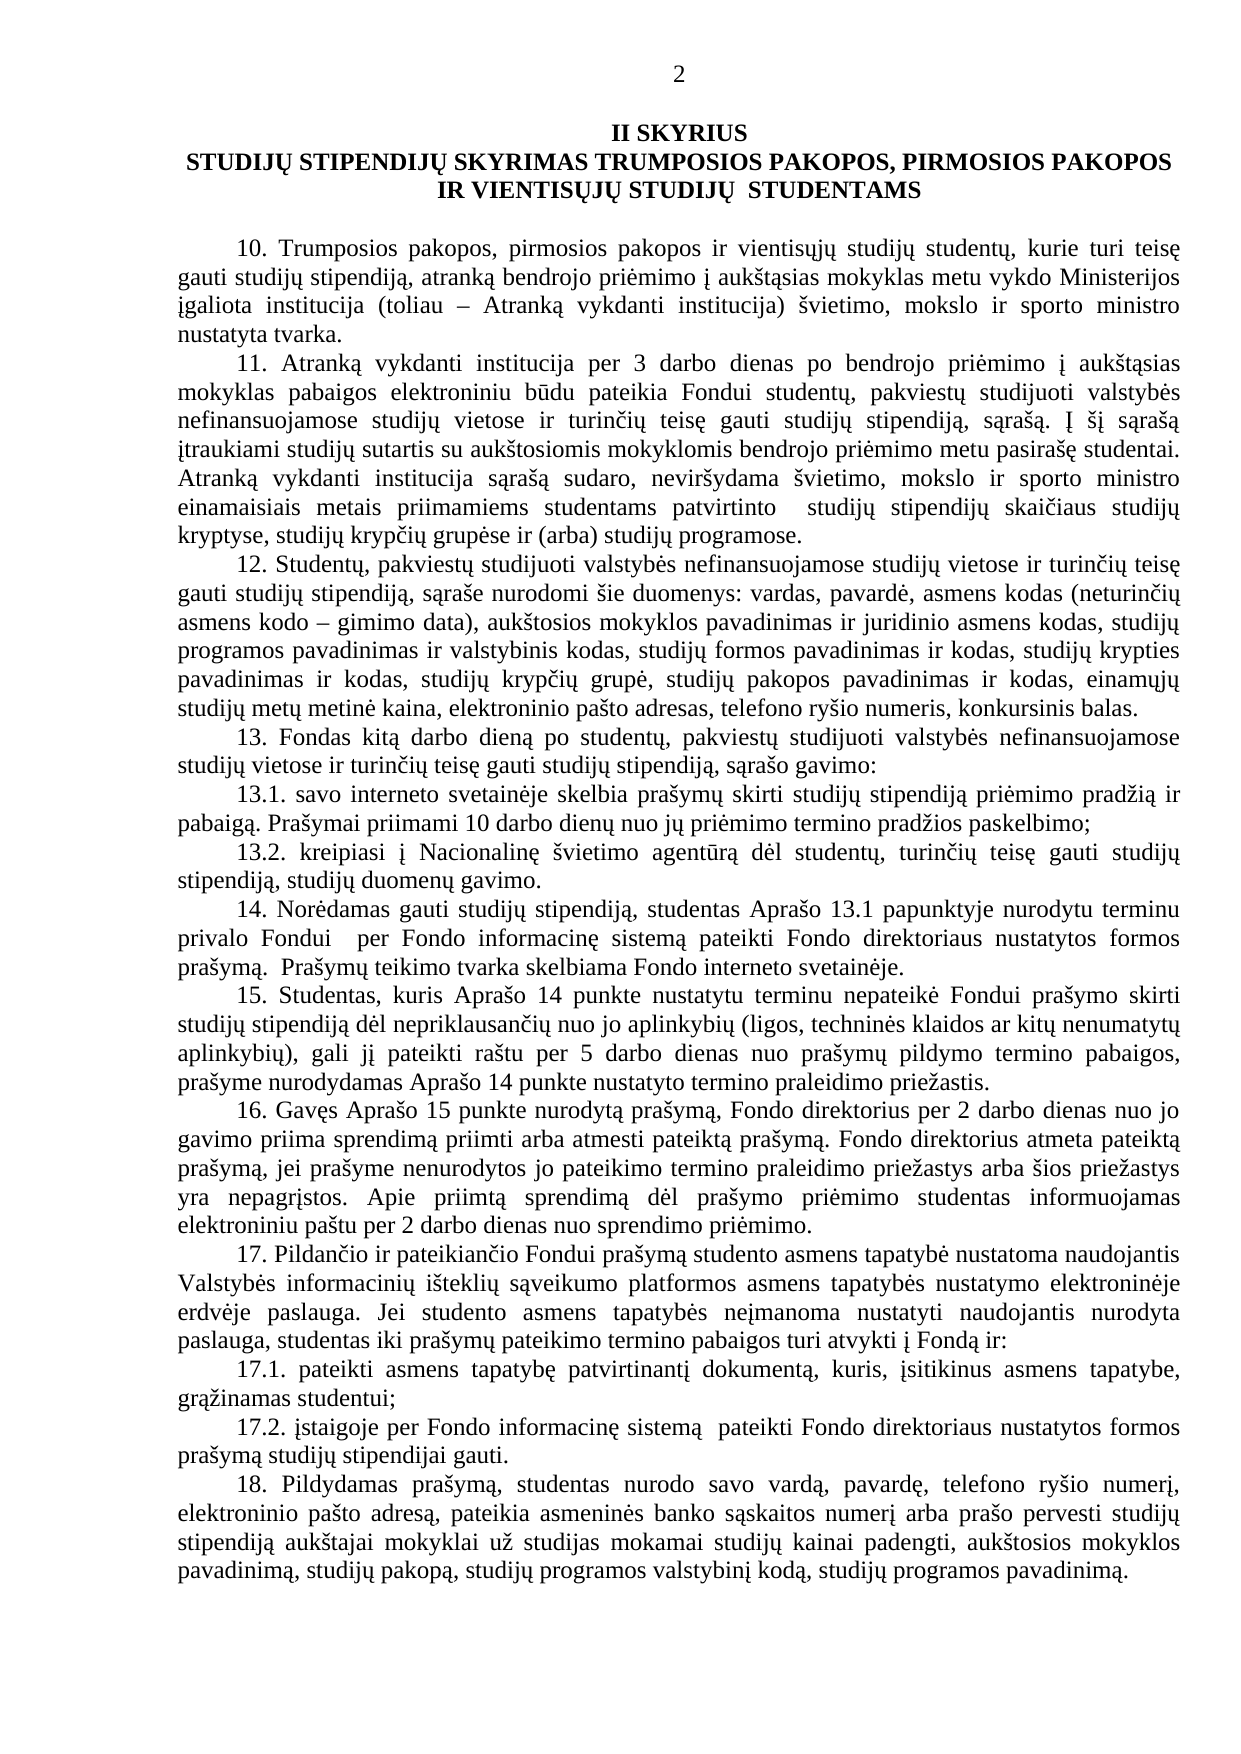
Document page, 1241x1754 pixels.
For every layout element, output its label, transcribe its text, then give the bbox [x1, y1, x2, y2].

text 17. Pildančio ir pateikiančio Fondui prašymą studento asmens tapatybė nustatoma naudojantis Valstybės informacinių išteklių sąveikumo platformos asmens tapatybės nustatymo elektroninėje erdvėje paslauga. Jei studento asmens tapatybės neįmanoma nustatyti naudojantis nurodyta paslauga, studentas iki prašymų pateikimo termino pabaigos turi atvykti į Fondą ir: [177, 1239, 1181, 1354]
text 17.2. įstaigoje per Fondo informacinę sistemą pateikti Fondo direktoriaus nustatytos formos prašymą studijų stipendijai gauti. [177, 1412, 1181, 1469]
text 11. Atranką vykdanti institucija per 3 darbo dienas po bendrojo priėmimo į aukštąsias mokyklas pabaigos elektroniniu būdu pateikia Fondui studentų, pakviestų studijuoti valstybės nefinansuojamose studijų vietose ir turinčių teisę gauti studijų stipendiją, sąrašą. Į šį sąrašą įtraukiami studijų sutartis su aukštosiomis mokyklomis bendrojo priėmimo metu pasirašę studentai. Atranką vykdanti institucija sąrašą sudaro, neviršydama švietimo, mokslo ir sporto ministro einamaisiais metais priimamiems studentams patvirtinto studijų stipendijų skaičiaus studijų kryptyse, studijų krypčių grupėse ir (arba) studijų programose. [177, 348, 1181, 549]
text 15. Studentas, kuris Aprašo 14 punkte nustatytu terminu nepateikė Fondui prašymo skirti studijų stipendiją dėl nepriklausančių nuo jo aplinkybių (ligos, techninės klaidos ar kitų nenumatytų aplinkybių), gali jį pateikti raštu per 5 darbo dienas nuo prašymų pildymo termino pabaigos, prašyme nurodydamas Aprašo 14 punkte nustatyto termino praleidimo priežastis. [177, 981, 1181, 1096]
text 17.1. pateikti asmens tapatybę patvirtinantį dokumentą, kuris, įsitikinus asmens tapatybe, grąžinamas studentui; [177, 1354, 1181, 1412]
text 13. Fondas kitą darbo dieną po studentų, pakviestų studijuoti valstybės nefinansuojamose studijų vietose ir turinčių teisę gauti studijų stipendiją, sąrašo gavimo: [177, 722, 1181, 779]
text 10. Trumposios pakopos, pirmosios pakopos ir vientisųjų studijų studentų, kurie turi teisę gauti studijų stipendiją, atranką bendrojo priėmimo į aukštąsias mokyklas metu vykdo Ministerijos įgaliota institucija (toliau – Atranką vykdanti institucija) švietimo, mokslo ir sporto ministro nustatyta tvarka. [177, 233, 1181, 348]
text 16. Gavęs Aprašo 15 punkte nurodytą prašymą, Fondo direktorius per 2 darbo dienas nuo jo gavimo priima sprendimą priimti arba atmesti pateiktą prašymą. Fondo direktorius atmeta pateiktą prašymą, jei prašyme nenurodytos jo pateikimo termino praleidimo priežastys arba šios priežastys yra nepagrįstos. Apie priimtą sprendimą dėl prašymo priėmimo studentas informuojamas elektroniniu paštu per 2 darbo dienas nuo sprendimo priėmimo. [177, 1096, 1181, 1239]
text 12. Studentų, pakviestų studijuoti valstybės nefinansuojamose studijų vietose ir turinčių teisę gauti studijų stipendiją, sąraše nurodomi šie duomenys: vardas, pavardė, asmens kodas (neturinčių asmens kodo – gimimo data), aukštosios mokyklos pavadinimas ir juridinio asmens kodas, studijų programos pavadinimas ir valstybinis kodas, studijų formos pavadinimas ir kodas, studijų krypties pavadinimas ir kodas, studijų krypčių grupė, studijų pakopos pavadinimas ir kodas, einamųjų studijų metų metinė kaina, elektroninio pašto adresas, telefono ryšio numeris, konkursinis balas. [177, 549, 1181, 722]
text 14. Norėdamas gauti studijų stipendiją, studentas Aprašo 13.1 papunktyje nurodytu terminu privalo Fondui per Fondo informacinę sistemą pateikti Fondo direktoriaus nustatytos formos prašymą. Prašymų teikimo tvarka skelbiama Fondo interneto svetainėje. [177, 894, 1181, 981]
text 18. Pildydamas prašymą, studentas nurodo savo vardą, pavardę, telefono ryšio numerį, elektroninio pašto adresą, pateikia asmeninės banko sąskaitos numerį arba prašo pervesti studijų stipendiją aukštajai mokyklai už studijas mokamai studijų kainai padengti, aukštosios mokyklos pavadinimą, studijų pakopą, studijų programos valstybinį kodą, studijų programos pavadinimą. [177, 1469, 1181, 1584]
text 13.2. kreipiasi į Nacionalinę švietimo agentūrą dėl studentų, turinčių teisę gauti studijų stipendiją, studijų duomenų gavimo. [177, 837, 1181, 894]
text 13.1. savo interneto svetainėje skelbia prašymų skirti studijų stipendiją priėmimo pradžią ir pabaigą. Prašymai priimami 10 darbo dienų nuo jų priėmimo termino pradžios paskelbimo; [177, 779, 1181, 837]
text II SKYRIUS [177, 118, 1181, 147]
text STUDIJŲ STIPENDIJŲ SKYRIMAS TRUMPOSIOS PAKOPOS, PIRMOSIOS PAKOPOS IR VIENTISŲJŲ STUDIJŲ STUDENTAMS [177, 147, 1181, 204]
